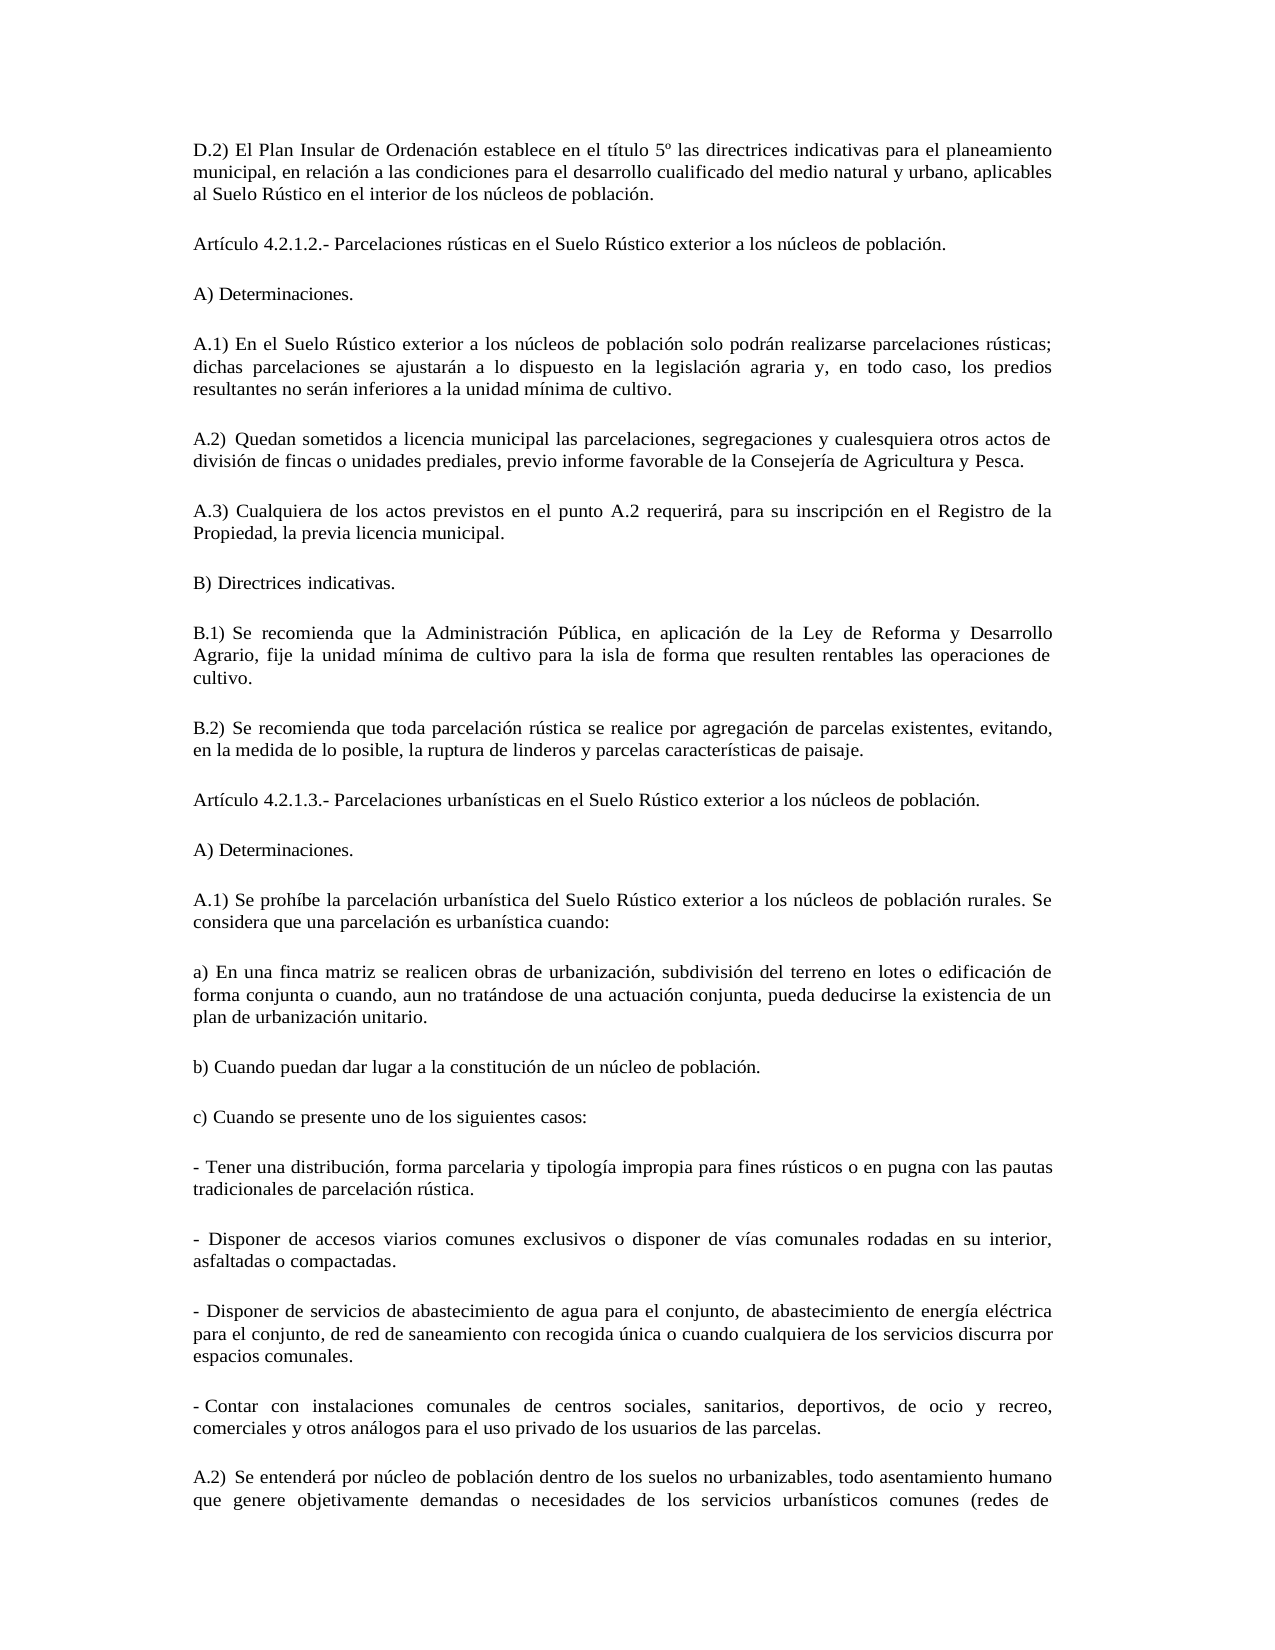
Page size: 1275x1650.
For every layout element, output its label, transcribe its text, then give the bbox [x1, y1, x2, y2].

list El Plan Insular de Ordenación establece en el título 5º las directrices indicativas para el planeamiento municipal, en relación a las condiciones para el desarrollo cualificado del medio natural y urbano, aplicables al Suelo Rústico en el interior de los núcleos de población. [193, 139, 1054, 205]
list Se recomienda que la Administración Pública, en aplicación de la Ley de Reforma y Desarrollo Agrario, fije la unidad mínima de cultivo para la isla de forma que resulten rentables las operaciones de cultivo. [193, 622, 1053, 688]
list Directrices indicativas. [193, 572, 1096, 593]
list Se entenderá por núcleo de población dentro de los suelos no urbanizables, todo asentamiento humano que genere objetivamente demandas o necesidades de los servicios urbanísticos comunes (redes de [193, 1466, 1053, 1510]
list Disponer de accesos viarios comunes exclusivos o disponer de vías comunales rodadas en su interior, asfaltadas o compactadas. [193, 1228, 1053, 1272]
list En una finca matriz se realicen obras de urbanización, subdivisión del terreno en lotes o edificación de forma conjunta o cuando, aun no tratándose de una actuación conjunta, pueda deducirse la existencia de un plan de urbanización unitario. [193, 961, 1053, 1028]
list Quedan sometidos a licencia municipal las parcelaciones, segregaciones y cualesquiera otros actos de división de fincas o unidades prediales, previo informe favorable de la Consejería de Agricultura y Pesca. [193, 428, 1053, 472]
list Se prohíbe la parcelación urbanística del Suelo Rústico exterior a los núcleos de población rurales. Se considera que una parcelación es urbanística cuando: [193, 889, 1053, 933]
list Determinaciones. [193, 839, 1096, 861]
text Artículo 4.2.1.2.- Parcelaciones rústicas en el Suelo Rústico exterior a los núcleos de población. [193, 233, 1096, 254]
list Cuando se presente uno de los siguientes casos: [193, 1106, 1096, 1127]
list Tener una distribución, forma parcelaria y tipología impropia para fines rústicos o en pugna con las pautas tradicionales de parcelación rústica. [193, 1156, 1053, 1199]
list Determinaciones. [193, 283, 1096, 304]
list Contar con instalaciones comunales de centros sociales, sanitarios, deportivos, de ocio y recreo, comerciales y otros análogos para el uso privado de los usuarios de las parcelas. [193, 1394, 1053, 1439]
list Cuando puedan dar lugar a la constitución de un núcleo de población. [193, 1056, 1096, 1077]
text Artículo 4.2.1.3.- Parcelaciones urbanísticas en el Suelo Rústico exterior a los núcleos de población. [193, 789, 1096, 811]
list Cualquiera de los actos previstos en el punto A.2 requerirá, para su inscripción en el Registro de la Propiedad, la previa licencia municipal. [193, 500, 1053, 544]
list Se recomienda que toda parcelación rústica se realice por agregación de parcelas existentes, evitando, en la medida de lo posible, la ruptura de linderos y parcelas características de paisaje. [193, 717, 1053, 760]
list En el Suelo Rústico exterior a los núcleos de población solo podrán realizarse parcelaciones rústicas; dichas parcelaciones se ajustarán a lo dispuesto en la legislación agraria y, en todo caso, los predios resultantes no serán inferiores a la unidad mínima de cultivo. [193, 333, 1054, 400]
list Disponer de servicios de abastecimiento de agua para el conjunto, de abastecimiento de energía eléctrica para el conjunto, de red de saneamiento con recogida única o cuando cualquiera de los servicios discurra por espacios comunales. [193, 1300, 1053, 1366]
